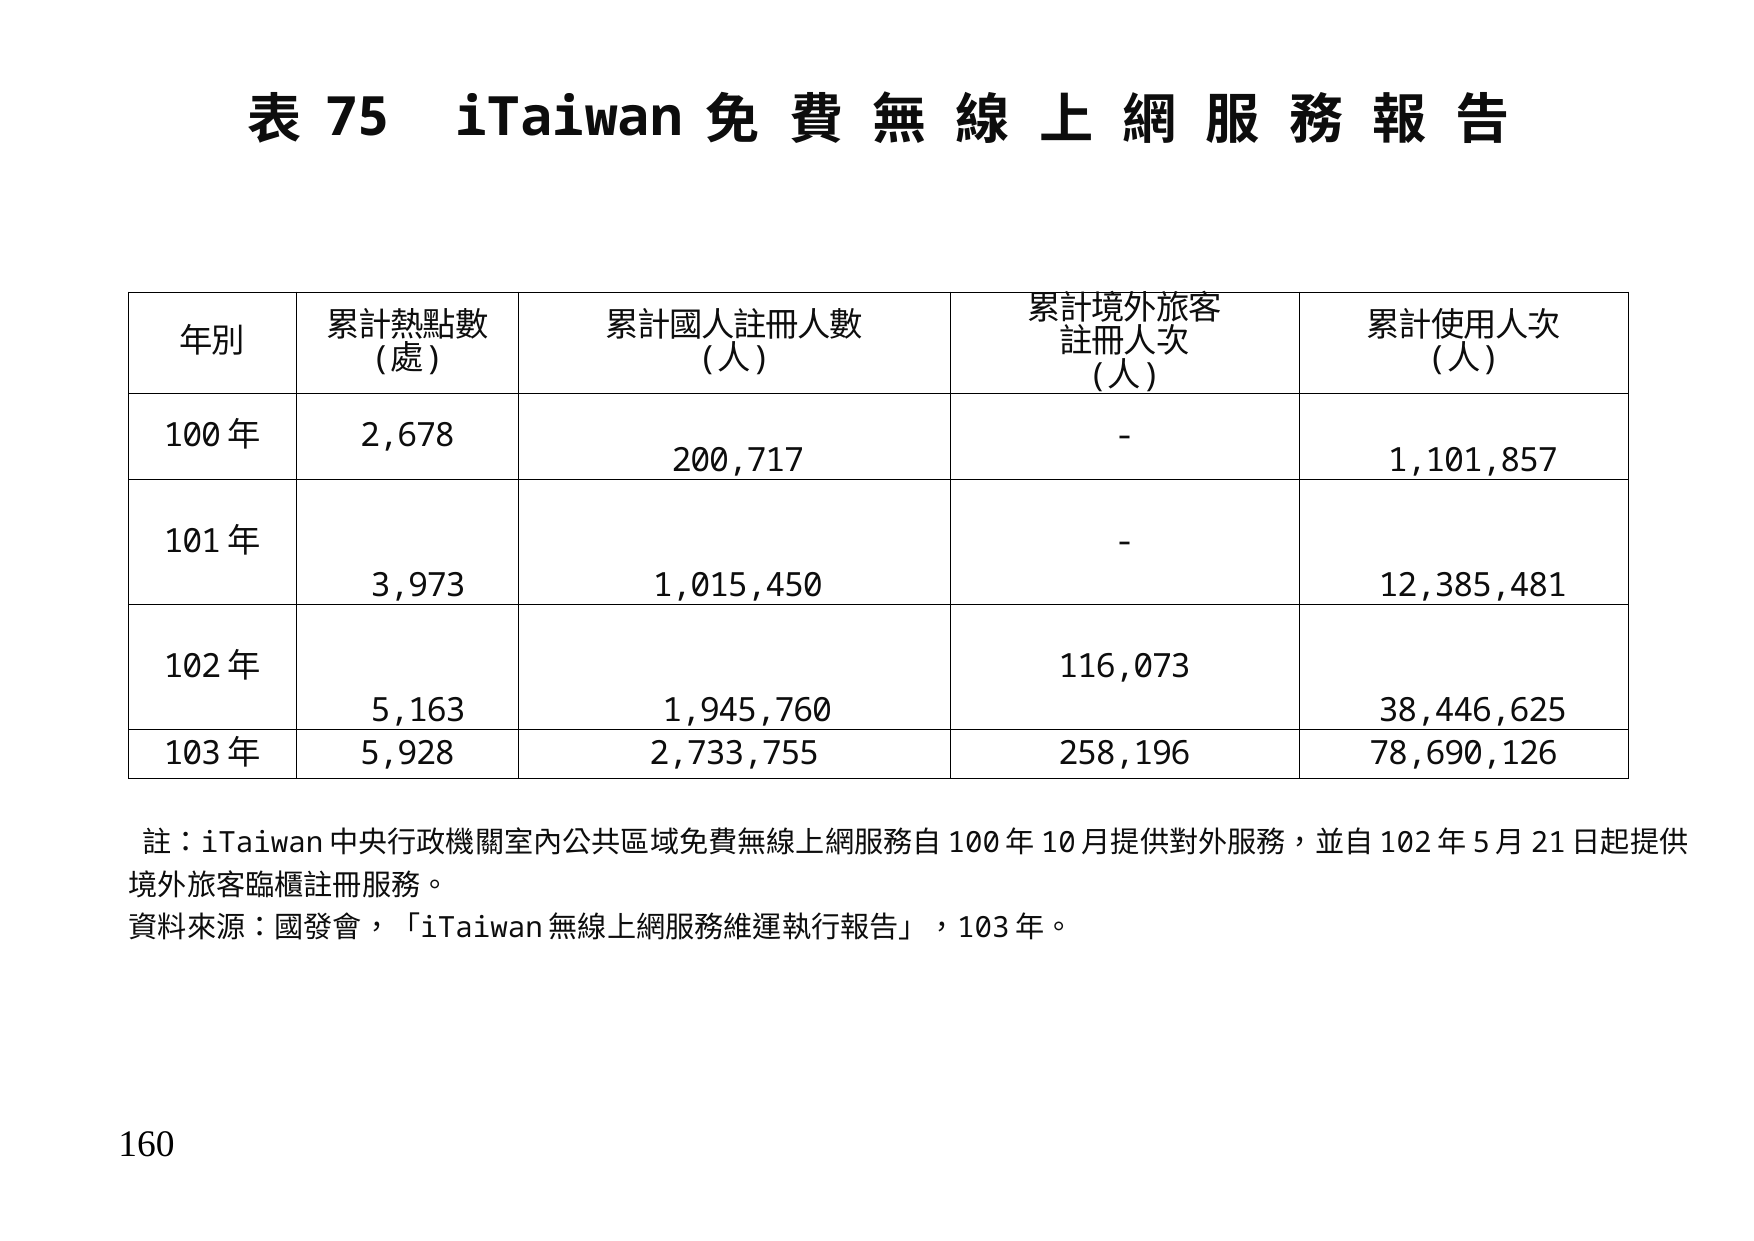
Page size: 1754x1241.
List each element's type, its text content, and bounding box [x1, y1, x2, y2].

table_cell 38,446,625 [1300, 605, 1628, 729]
table_cell - [951, 480, 1299, 604]
text 註：iTaiwan中央行政機關室內公共區域免費無線上網服務自100年10月提供對外服務，並自102年5月21日起提供境外旅客臨櫃註冊服務。 [55, 819, 1698, 904]
table_cell 100年 [129, 394, 296, 479]
table_header 累計境外旅客 註冊人次 (人) [951, 293, 1299, 393]
table_cell 1,945,760 [519, 605, 950, 729]
table_header 累計國人註冊人數 (人) [519, 293, 950, 393]
table_cell 78,690,126 [1300, 730, 1628, 778]
table_cell 1,015,450 [519, 480, 950, 604]
table_cell 5,928 [297, 730, 518, 778]
subtitle 表75 iTaiwan免費無線上網服務報告 [128, 42, 1628, 167]
table_cell 5,163 [297, 605, 518, 729]
table_cell - [951, 394, 1299, 479]
table_cell 258,196 [951, 730, 1299, 778]
table_cell 116,073 [951, 605, 1299, 729]
table_header 年別 [129, 293, 296, 393]
table_cell 2,733,755 [519, 730, 950, 778]
table_header 累計使用人次 (人) [1300, 293, 1628, 393]
table_cell 1,101,857 [1300, 394, 1628, 479]
table_cell 103年 [129, 730, 296, 778]
table_cell 101年 [129, 480, 296, 604]
text 資料來源：國發會，「iTaiwan無線上網服務維運執行報告」，103年。 [128, 904, 1698, 946]
table_cell 102年 [129, 605, 296, 729]
table_cell 200,717 [519, 394, 950, 479]
table_cell 2,678 [297, 394, 518, 479]
table_cell 3,973 [297, 480, 518, 604]
table_cell 12,385,481 [1300, 480, 1628, 604]
table_header 累計熱點數 (處) [297, 293, 518, 393]
